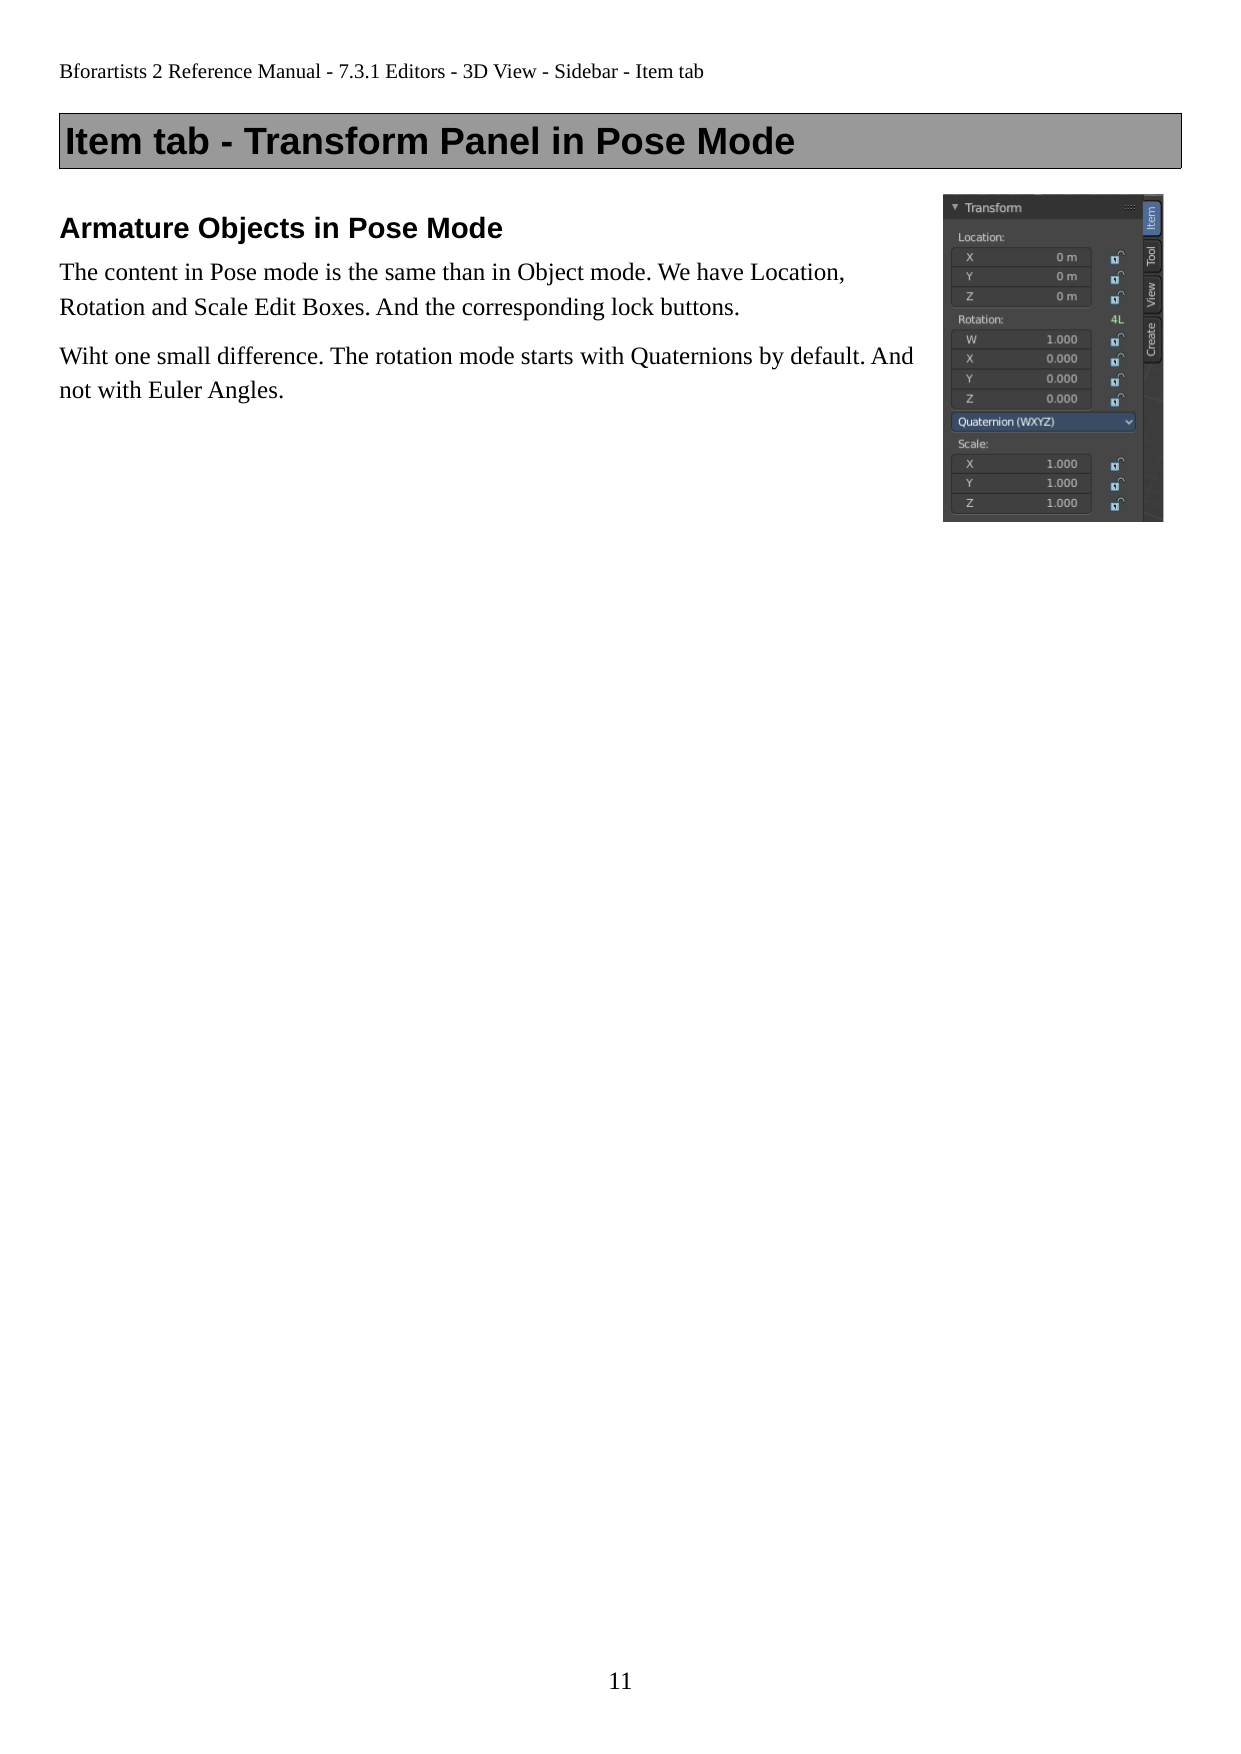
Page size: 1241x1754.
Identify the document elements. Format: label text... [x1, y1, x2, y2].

text The content in Pose mode is the same than in Object mode. We have Location, Rotation and Scale Edit Boxes. And the corresponding lock buttons. [59, 257, 943, 321]
picture [943, 194, 1164, 522]
text Wiht one small difference. The rotation mode starts with Quaternions by default. And not with Euler Angles. [59, 341, 943, 404]
subtitle Armature Objects in Pose Mode [59, 211, 943, 245]
table_header Item tab - Transform Panel in Pose Mode [60, 114, 1181, 168]
